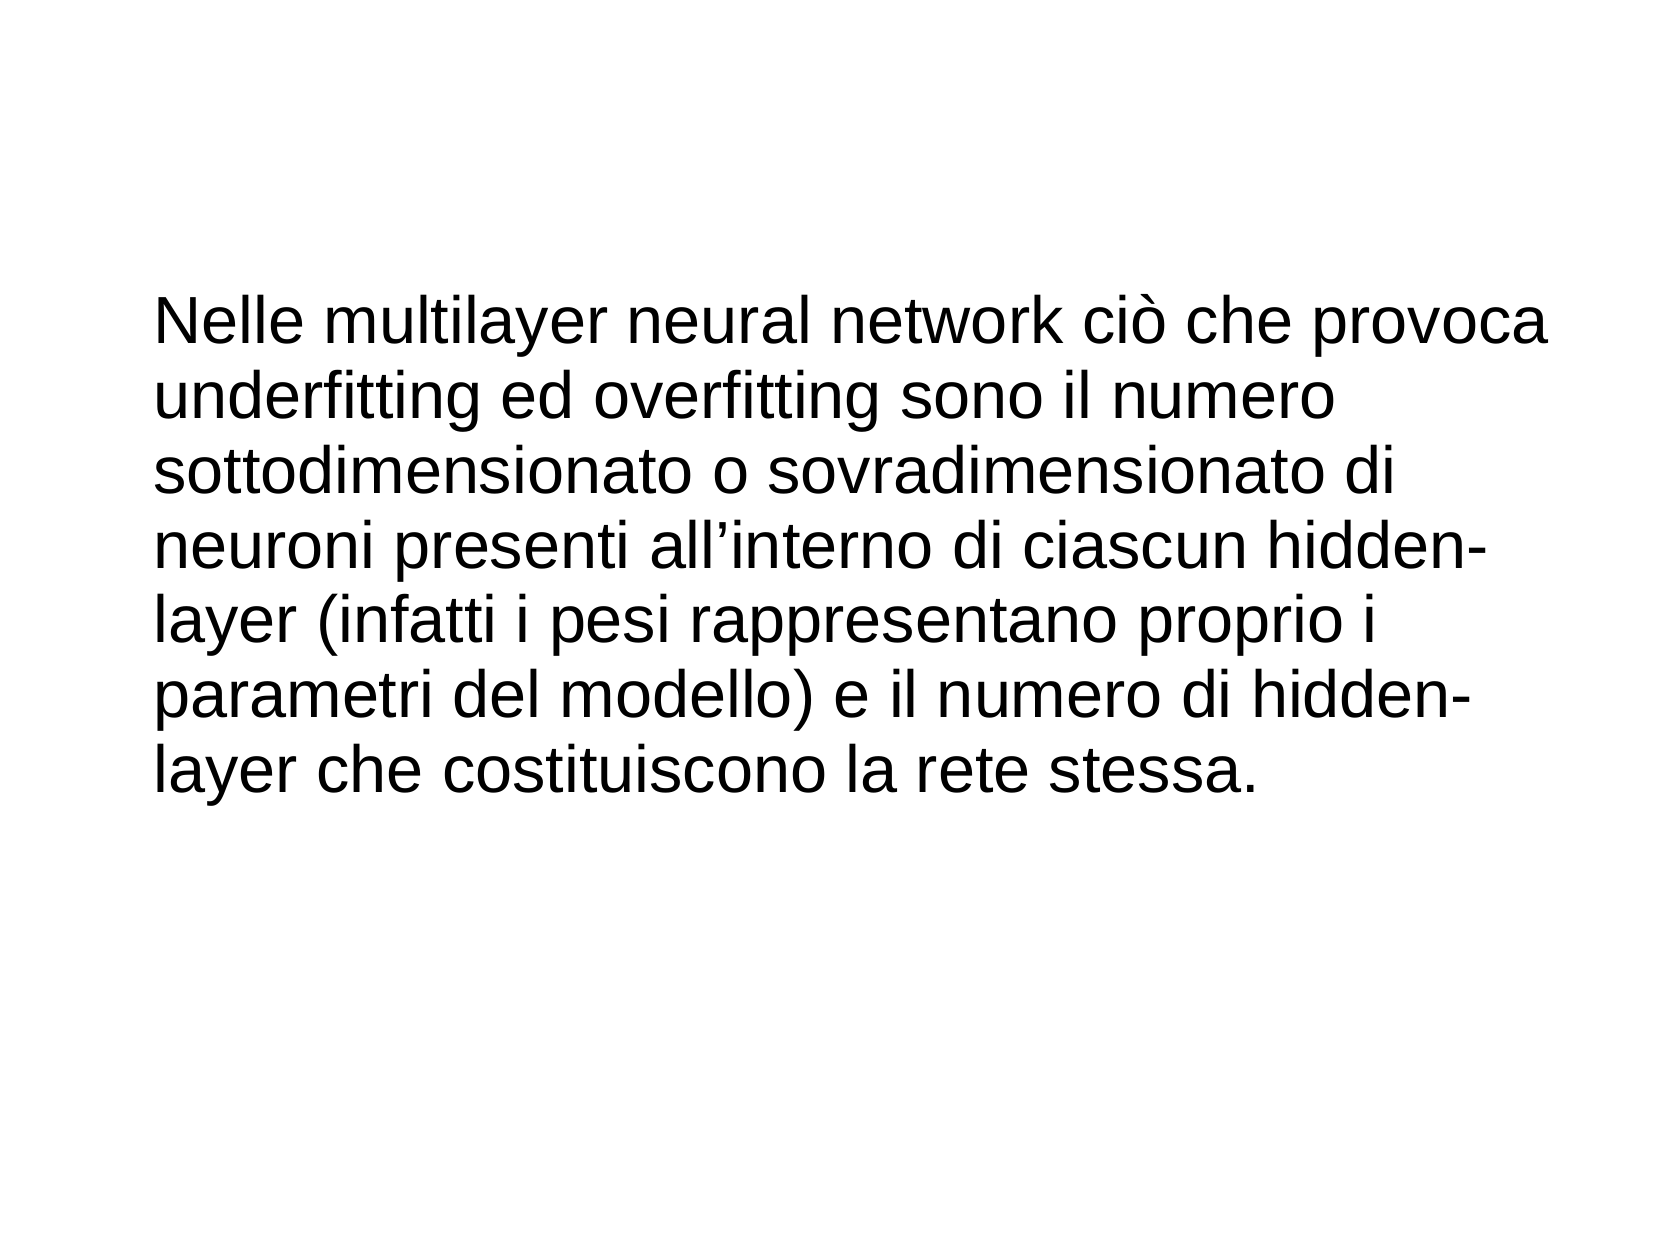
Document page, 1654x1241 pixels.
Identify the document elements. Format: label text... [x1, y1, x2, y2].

list Nelle multilayer neural network ciò che provoca underfitting ed overfitting sono il numero sottodimensionato o sovradimensionato di neuroni presenti all’interno di ciascun hidden-layer (infatti i pesi rappresentano proprio i parametri del modello) e il numero di hidden-layer che costituiscono la rete stessa. [82, 283, 1571, 922]
